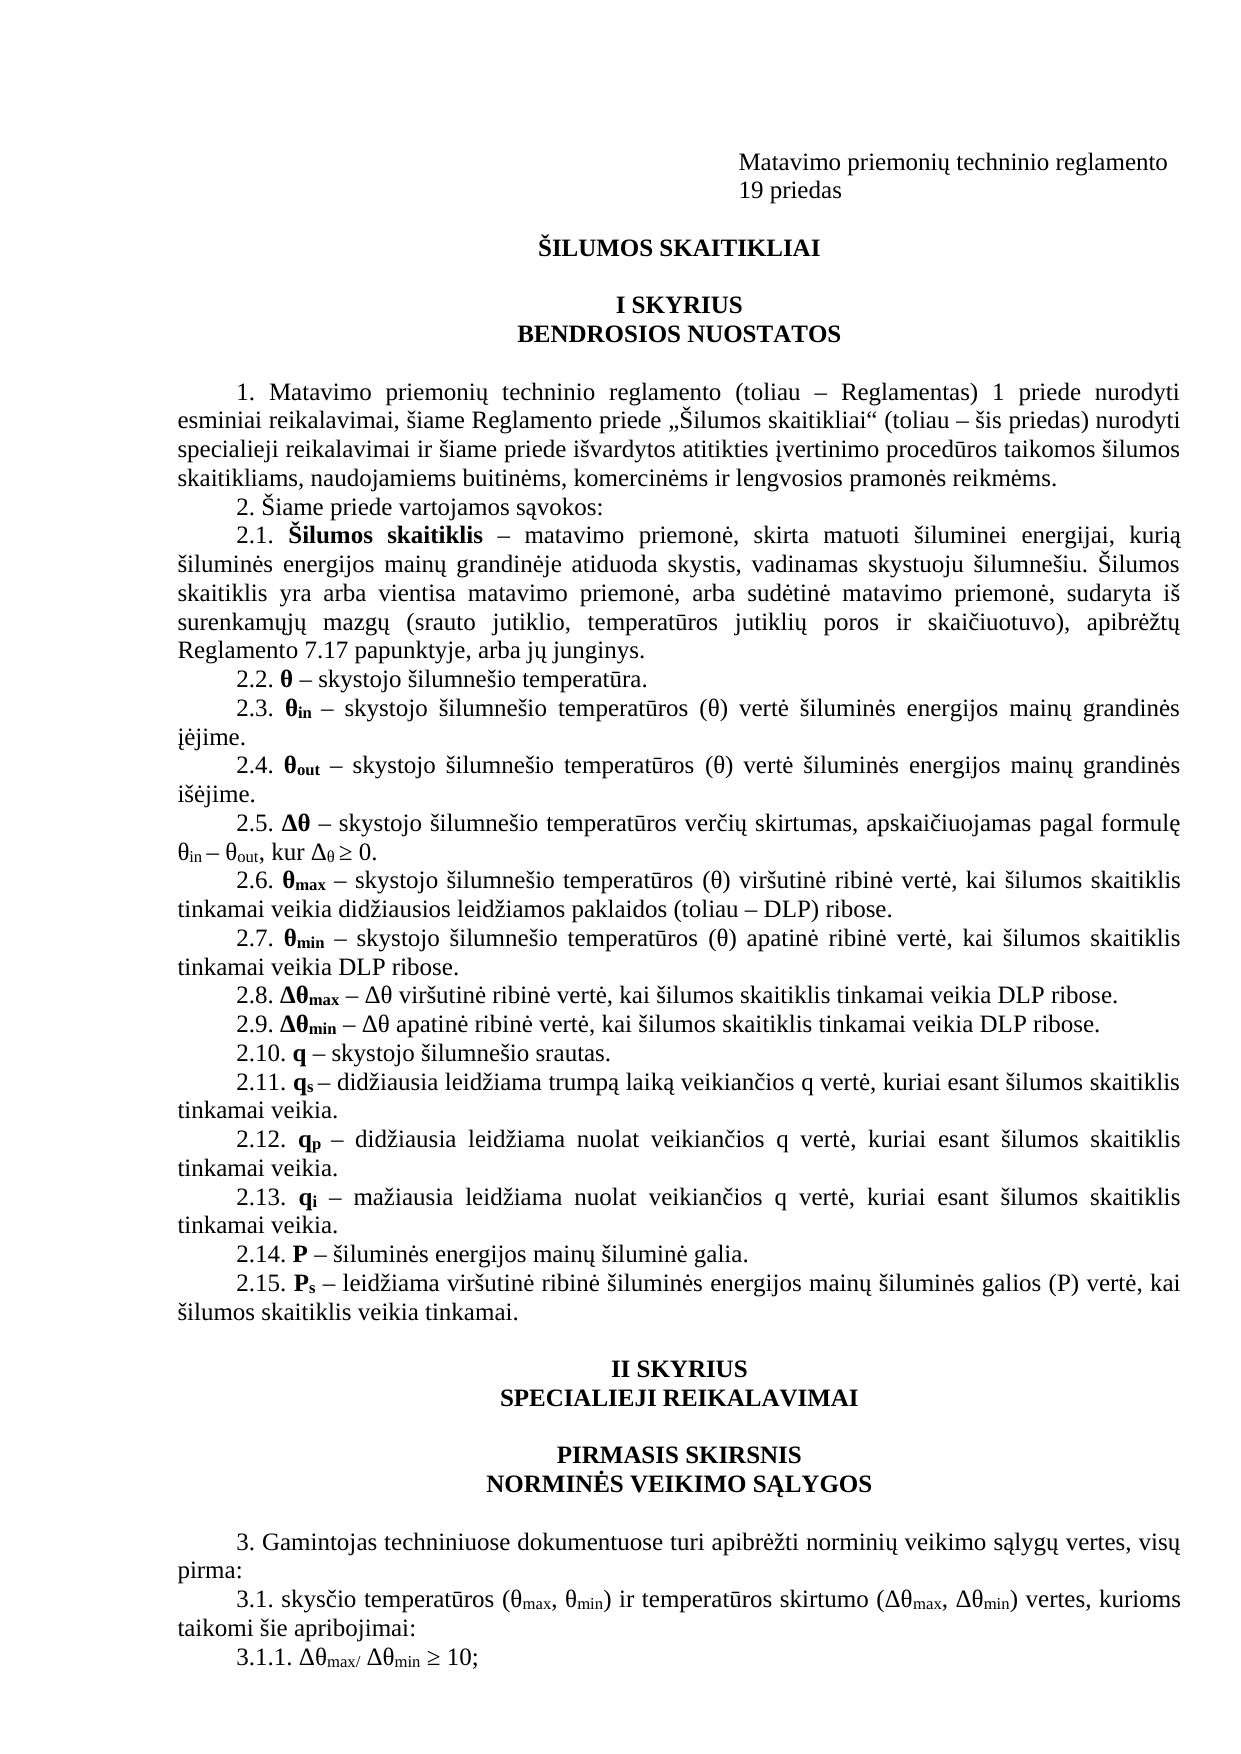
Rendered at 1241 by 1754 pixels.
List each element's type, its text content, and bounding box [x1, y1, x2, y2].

text 2. Šiame priede vartojamos sąvokos: [177, 492, 1181, 521]
text 2.2. θ – skystojo šilumnešio temperatūra. [177, 664, 1181, 693]
text 19 priedas [738, 176, 1181, 204]
text 2.4. θοut – skystojo šilumnešio temperatūros (θ) vertė šiluminės energijos mainų grandinės išėjime. [177, 751, 1181, 808]
text PIRMASIS SKIRSNIS [177, 1441, 1181, 1469]
text 2.8. Δθmax – Δθ viršutinė ribinė vertė, kai šilumos skaitiklis tinkamai veikia DLP ribose. [177, 981, 1181, 1009]
text Matavimo priemonių techninio reglamento [738, 147, 1181, 176]
text ŠILUMOS SKAITIKLIAI [177, 233, 1181, 262]
text 1. Matavimo priemonių techninio reglamento (toliau – Reglamentas) 1 priede nurodyti esminiai reikalavimai, šiame Reglamento priede „Šilumos skaitikliai“ (toliau – šis priedas) nurodyti specialieji reikalavimai ir šiame priede išvardytos atitikties įvertinimo procedūros taikomos šilumos skaitikliams, naudojamiems buitinėms, komercinėms ir lengvosios pramonės reikmėms. [177, 377, 1181, 492]
text II SKYRIUS [177, 1354, 1181, 1383]
text 2.10. q – skystojo šilumnešio srautas. [177, 1038, 1181, 1067]
text 2.14. P – šiluminės energijos mainų šiluminė galia. [177, 1239, 1181, 1268]
text 2.6. θmax – skystojo šilumnešio temperatūros (θ) viršutinė ribinė vertė, kai šilumos skaitiklis tinkamai veikia didžiausios leidžiamos paklaidos (toliau – DLP) ribose. [177, 866, 1181, 923]
text SPECIALIEJI REIKALAVIMAI [177, 1383, 1181, 1412]
text 3.1. skysčio temperatūros (θmax, θmin) ir temperatūros skirtumo (Δθmax, Δθmin) vertes, kurioms taikomi šie apribojimai: [177, 1584, 1181, 1642]
text BENDROSIOS NUOSTATOS [177, 319, 1181, 348]
text 2.1. Šilumos skaitiklis – matavimo priemonė, skirta matuoti šiluminei energijai, kurią šiluminės energijos mainų grandinėje atiduoda skystis, vadinamas skystuoju šilumnešiu. Šilumos skaitiklis yra arba vientisa matavimo priemonė, arba sudėtinė matavimo priemonė, sudaryta iš surenkamųjų mazgų (srauto jutiklio, temperatūros jutiklių poros ir skaičiuotuvo), apibrėžtų Reglamento 7.17 papunktyje, arba jų junginys. [177, 521, 1181, 664]
text 2.5. Δθ – skystojo šilumnešio temperatūros verčių skirtumas, apskaičiuojamas pagal formulę θin – θοut, kur Δθ ≥ 0. [177, 808, 1181, 866]
text 2.3. θin – skystojo šilumnešio temperatūros (θ) vertė šiluminės energijos mainų grandinės įėjime. [177, 693, 1181, 751]
text 2.12. qp – didžiausia leidžiama nuolat veikiančios q vertė, kuriai esant šilumos skaitiklis tinkamai veikia. [177, 1124, 1181, 1182]
text 2.13. qi – mažiausia leidžiama nuolat veikiančios q vertė, kuriai esant šilumos skaitiklis tinkamai veikia. [177, 1182, 1181, 1239]
text 3. Gamintojas techniniuose dokumentuose turi apibrėžti norminių veikimo sąlygų vertes, visų pirma: [177, 1527, 1181, 1584]
text 2.11. qs – didžiausia leidžiama trumpą laiką veikiančios q vertė, kuriai esant šilumos skaitiklis tinkamai veikia. [177, 1067, 1181, 1124]
text NORMINĖS VEIKIMO SĄLYGOS [177, 1469, 1181, 1498]
text 2.7. θmin – skystojo šilumnešio temperatūros (θ) apatinė ribinė vertė, kai šilumos skaitiklis tinkamai veikia DLP ribose. [177, 923, 1181, 981]
text I SKYRIUS [177, 291, 1181, 319]
text 2.9. Δθmin – Δθ apatinė ribinė vertė, kai šilumos skaitiklis tinkamai veikia DLP ribose. [177, 1009, 1181, 1038]
text 3.1.1. Δθmax/ Δθmin ≥ 10; [177, 1642, 1181, 1671]
text 2.15. Ps – leidžiama viršutinė ribinė šiluminės energijos mainų šiluminės galios (P) vertė, kai šilumos skaitiklis veikia tinkamai. [177, 1268, 1181, 1326]
